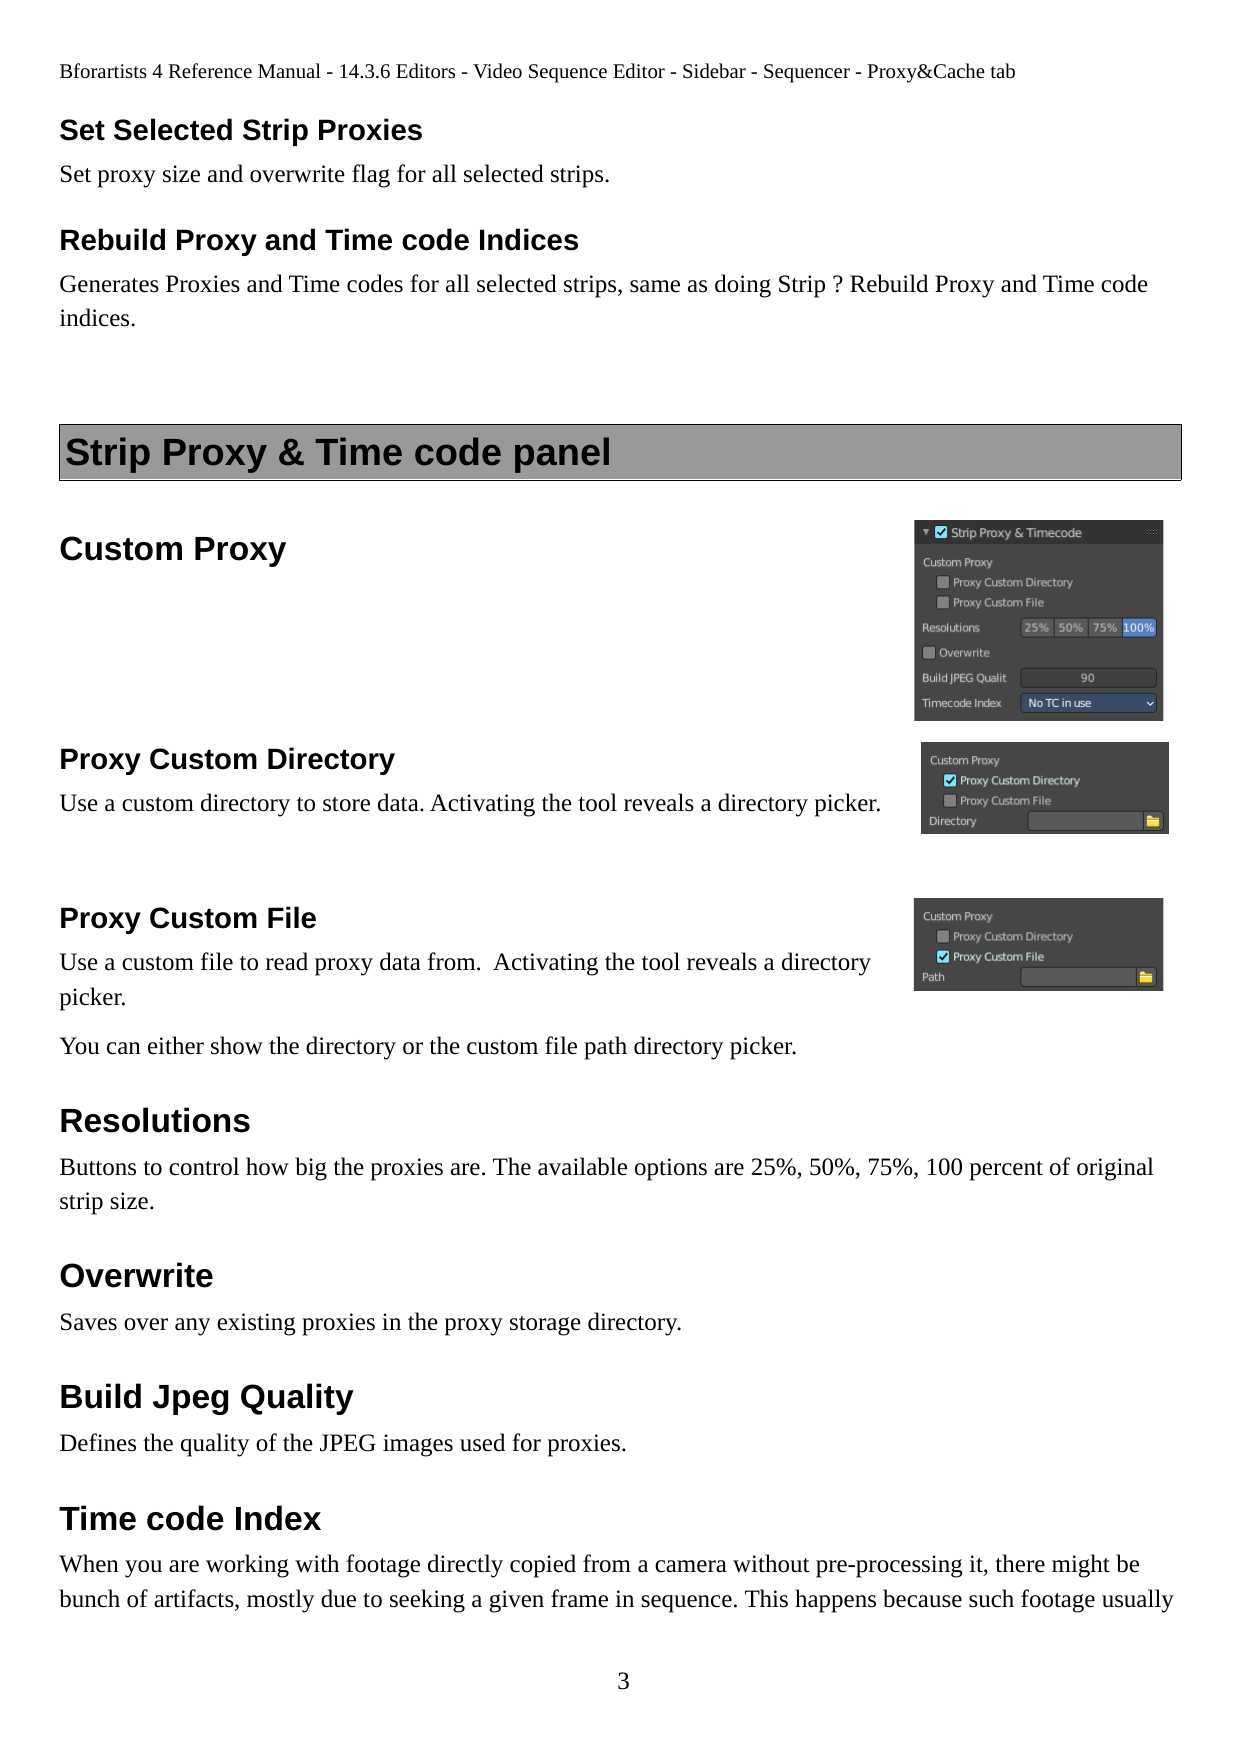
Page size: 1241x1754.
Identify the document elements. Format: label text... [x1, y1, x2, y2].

text You can either show the directory or the custom file path directory picker. [59, 1031, 1181, 1059]
subtitle Resolutions [59, 1101, 1181, 1139]
text When you are working with footage directly copied from a camera without pre-processing it, there might be bunch of artifacts, mostly due to seeking a given frame in sequence. This happens because such footage usually [59, 1549, 1181, 1613]
text Use a custom file to read proxy data from. Activating the tool reveals a directory picker. [59, 947, 1181, 1011]
text Set proxy size and overwrite flag for all selected strips. [59, 159, 1181, 188]
table_header Strip Proxy & Time code panel [60, 425, 1181, 479]
subtitle Proxy Custom File [59, 901, 913, 935]
text Generates Proxies and Time codes for all selected strips, same as doing Strip ? Rebuild Proxy and Time code indices. [59, 269, 1181, 332]
text Saves over any existing proxies in the proxy storage directory. [59, 1307, 1181, 1336]
subtitle Proxy Custom Directory [59, 742, 921, 776]
subtitle Rebuild Proxy and Time code Indices [59, 222, 1181, 256]
subtitle [1164, 901, 1181, 935]
subtitle Overwrite [59, 1256, 1181, 1295]
subtitle Build Jpeg Quality [59, 1377, 1181, 1416]
picture [914, 520, 1164, 721]
subtitle Custom Proxy [59, 529, 914, 568]
subtitle Time code Index [59, 1498, 1181, 1537]
text Use a custom directory to store data. Activating the tool reveals a directory picker. [59, 788, 921, 817]
subtitle Set Selected Strip Proxies [59, 113, 1181, 146]
picture [921, 742, 1169, 834]
text Defines the quality of the JPEG images used for proxies. [59, 1428, 1181, 1457]
text Buttons to control how big the proxies are. The available options are 25%, 50%, 75%, 100 percent of original strip size. [59, 1152, 1181, 1215]
picture [913, 898, 1164, 991]
subtitle [1164, 529, 1181, 568]
